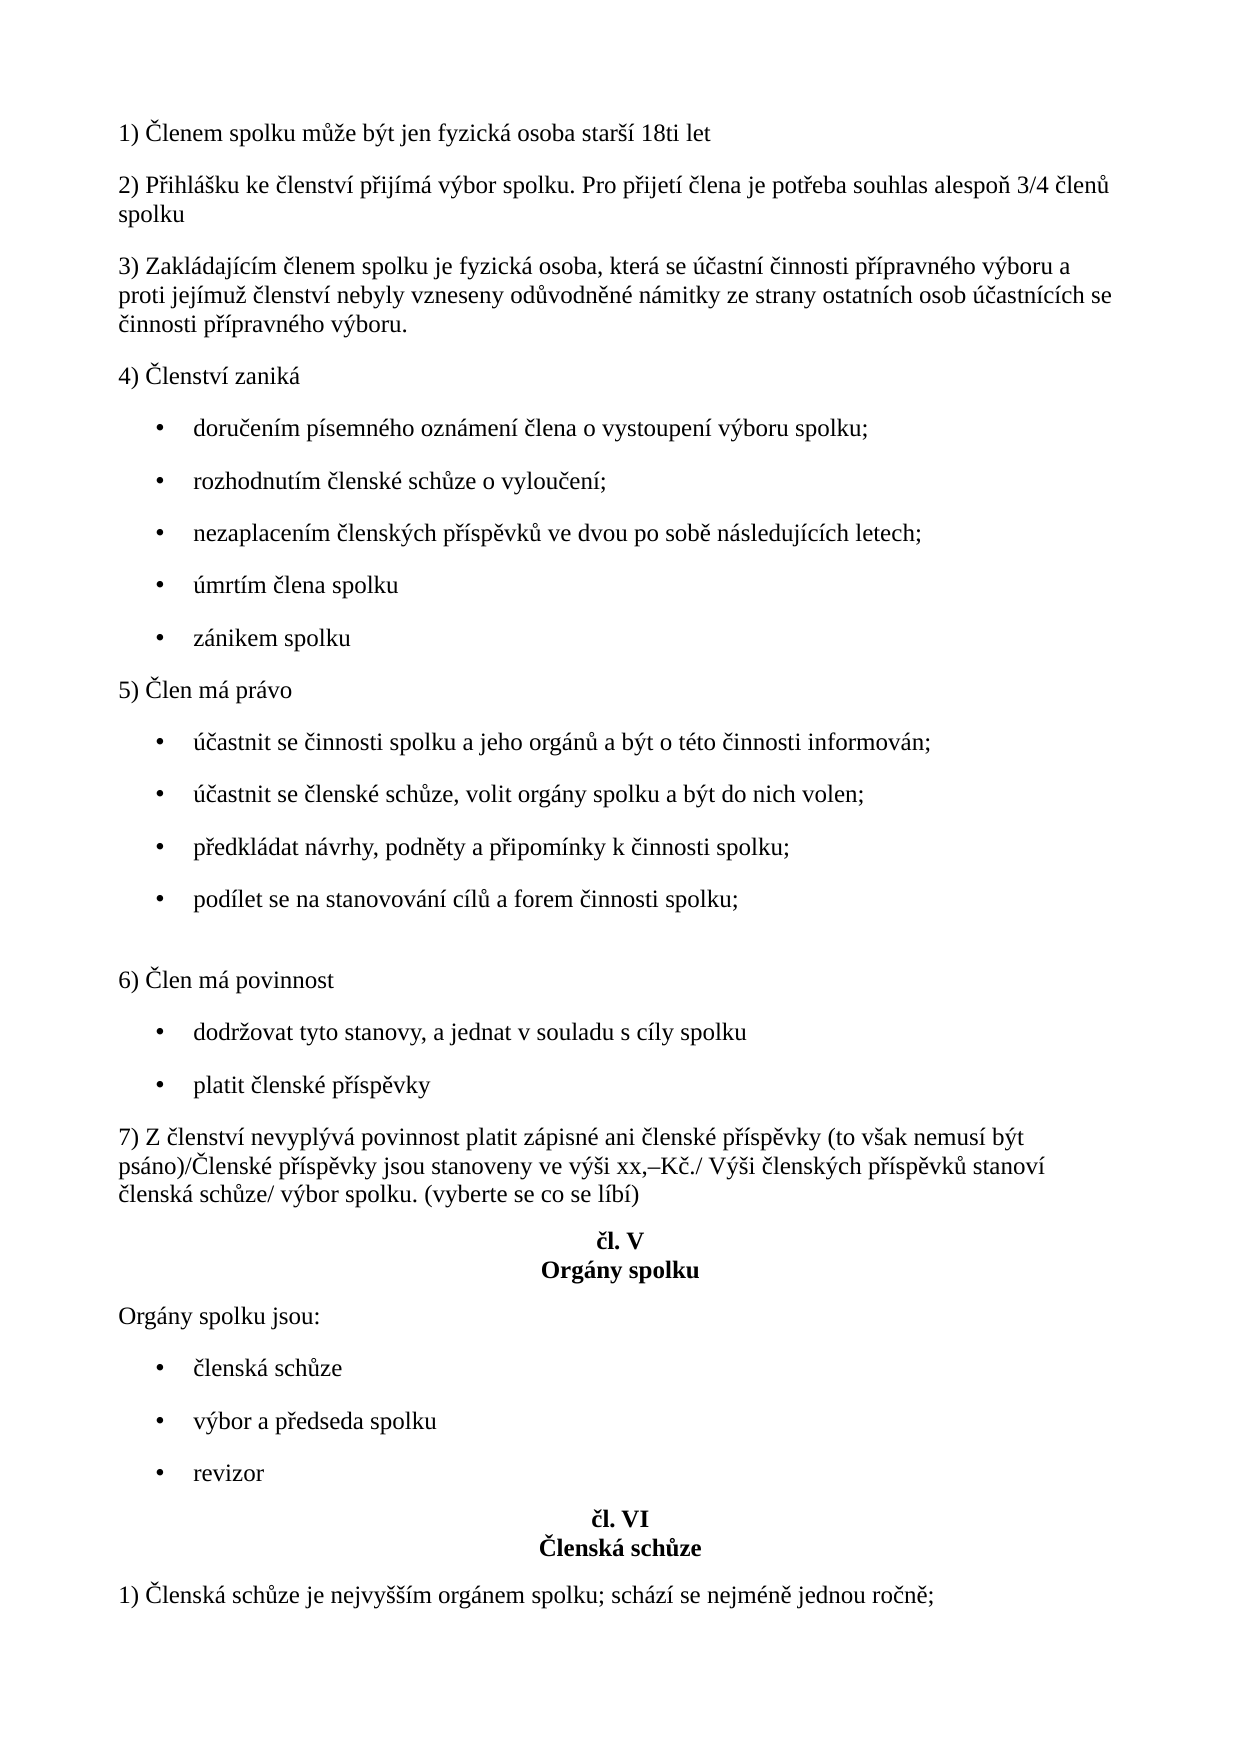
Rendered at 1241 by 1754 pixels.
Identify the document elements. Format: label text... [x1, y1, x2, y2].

list revizor [156, 1458, 1122, 1487]
text Orgány spolku jsou: [118, 1301, 1122, 1330]
list podílet se na stanovování cílů a forem činnosti spolku; [156, 884, 1122, 942]
list výbor a předseda spolku [156, 1406, 1122, 1434]
list dodržovat tyto stanovy, a jednat v souladu s cíly spolku [156, 1017, 1122, 1046]
text 3) Zakládajícím členem spolku je fyzická osoba, která se účastní činnosti přípravného výboru a proti jejímuž členství nebyly vzneseny odůvodněné námitky ze strany ostatních osob účastnících se činnosti přípravného výboru. [118, 251, 1122, 338]
text čl. V Orgány spolku [118, 1226, 1122, 1283]
list členská schůze [156, 1353, 1122, 1382]
text 6) Člen má povinnost [118, 965, 1122, 994]
text čl. VI Členská schůze [118, 1504, 1122, 1562]
list platit členské příspěvky [156, 1070, 1122, 1098]
list rozhodnutím členské schůze o vyloučení; [156, 466, 1122, 494]
text 7) Z členství nevyplývá povinnost platit zápisné ani členské příspěvky (to však nemusí být psáno)/Členské příspěvky jsou stanoveny ve výši xx,–Kč./ Výši členských příspěvků stanoví členská schůze/ výbor spolku. (vyberte se co se líbí) [118, 1122, 1122, 1208]
text 1) Členská schůze je nejvyšším orgánem spolku; schází se nejméně jednou ročně; [118, 1580, 1122, 1608]
list účastnit se činnosti spolku a jeho orgánů a být o této činnosti informován; [156, 727, 1122, 756]
list účastnit se členské schůze, volit orgány spolku a být do nich volen; [156, 779, 1122, 808]
list zánikem spolku [156, 623, 1122, 651]
list úmrtím člena spolku [156, 570, 1122, 599]
text 5) Člen má právo [118, 675, 1122, 704]
list předkládat návrhy, podněty a připomínky k činnosti spolku; [156, 832, 1122, 861]
list doručením písemného oznámení člena o vystoupení výboru spolku; [156, 413, 1122, 442]
text 4) Členství zaniká [118, 361, 1122, 390]
text 2) Přihlášku ke členství přijímá výbor spolku. Pro přijetí člena je potřeba souhlas alespoň 3/4 členů spolku [118, 170, 1122, 228]
text 1) Členem spolku může být jen fyzická osoba starší 18ti let [118, 118, 1122, 147]
list nezaplacením členských příspěvků ve dvou po sobě následujících letech; [156, 518, 1122, 547]
